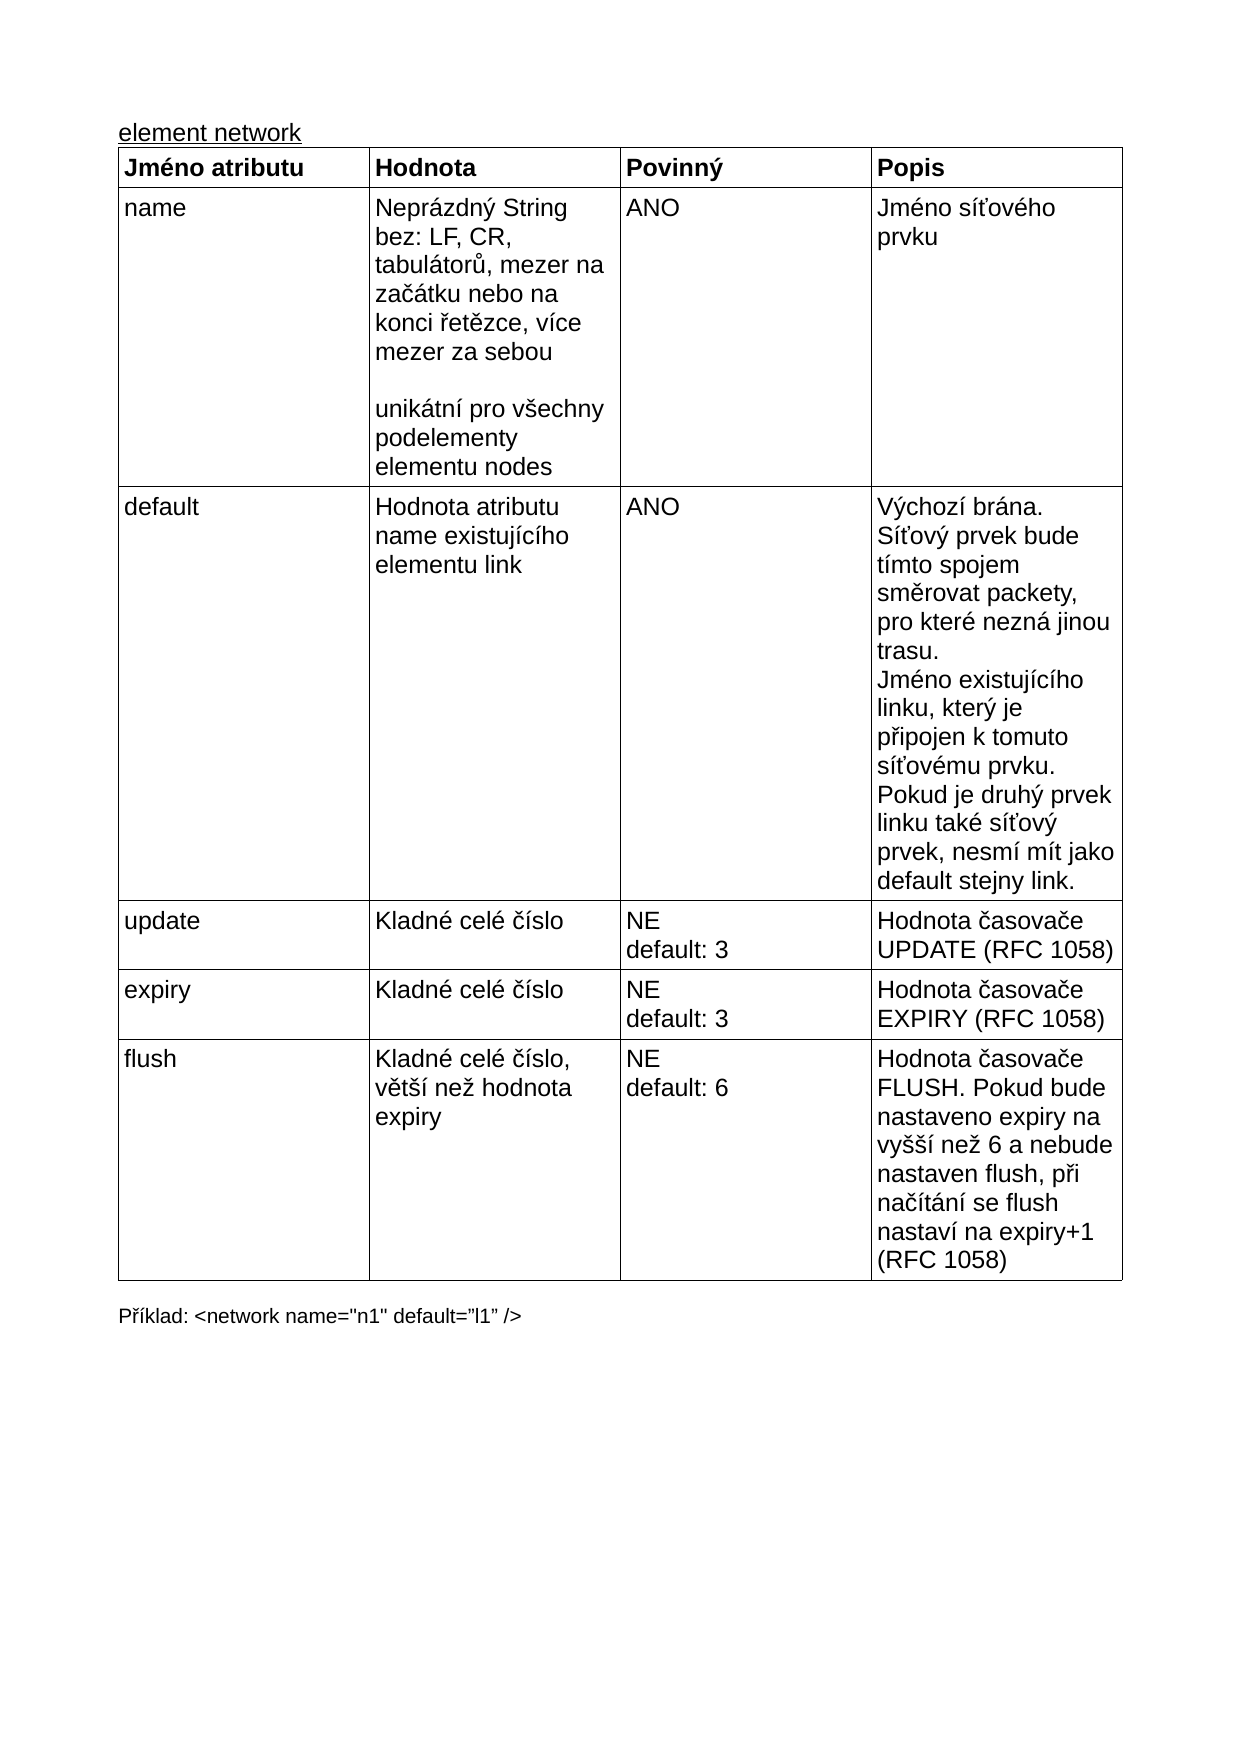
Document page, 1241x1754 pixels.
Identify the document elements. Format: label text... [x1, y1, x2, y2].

table_cell NE default: 3 [621, 970, 871, 1038]
table_cell NE default: 6 [621, 1040, 871, 1280]
text Příklad: <network name="n1" default=”l1” /> [118, 1304, 1122, 1328]
table_cell Neprázdný String bez: LF, CR, tabulátorů, mezer na začátku nebo na konci řetězce, více mezer za sebou unikátní pro všechny podelementy elementu nodes [370, 188, 620, 486]
table_cell Výchozí brána. Síťový prvek bude tímto spojem směrovat packety, pro které nezná jinou trasu. Jméno existujícího linku, který je připojen k tomuto síťovému prvku. Pokud je druhý prvek linku také síťový prvek, nesmí mít jako default stejny link. [872, 487, 1122, 900]
table_cell expiry [119, 970, 369, 1038]
table_cell flush [119, 1040, 369, 1280]
text element network [118, 118, 1122, 147]
table_header Popis [872, 148, 1122, 187]
table_cell update [119, 901, 369, 969]
table_cell Jméno síťového prvku [872, 188, 1122, 486]
table_header Hodnota [370, 148, 620, 187]
table_cell Hodnota časovače EXPIRY (RFC 1058) [872, 970, 1122, 1038]
table_cell name [119, 188, 369, 486]
table_cell NE default: 3 [621, 901, 871, 969]
table_cell ANO [621, 188, 871, 486]
table_cell Kladné celé číslo [370, 901, 620, 969]
table_cell default [119, 487, 369, 900]
table_cell Hodnota atributu name existujícího elementu link [370, 487, 620, 900]
table_header Povinný [621, 148, 871, 187]
table_cell ANO [621, 487, 871, 900]
table_cell Hodnota časovače UPDATE (RFC 1058) [872, 901, 1122, 969]
table_cell Kladné celé číslo, větší než hodnota expiry [370, 1040, 620, 1280]
table_cell Kladné celé číslo [370, 970, 620, 1038]
table_header Jméno atributu [119, 148, 369, 187]
table_cell Hodnota časovače FLUSH. Pokud bude nastaveno expiry na vyšší než 6 a nebude nastaven flush, při načítání se flush nastaví na expiry+1 (RFC 1058) [872, 1040, 1122, 1280]
